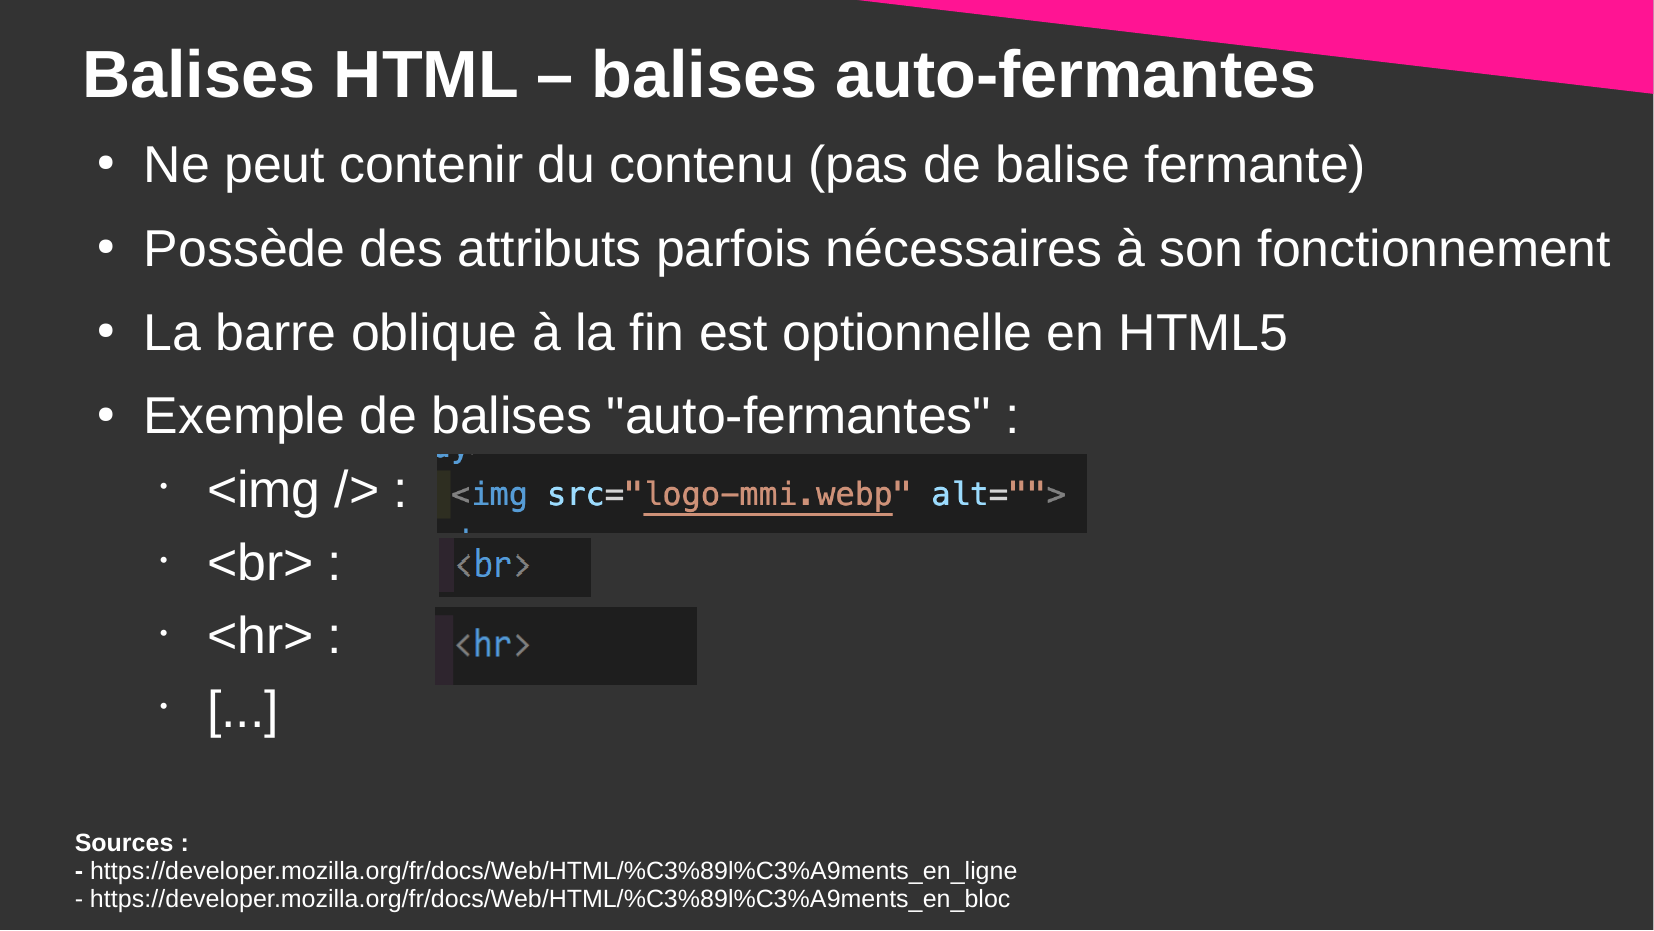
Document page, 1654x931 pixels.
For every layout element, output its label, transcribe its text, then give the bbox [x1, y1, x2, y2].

picture [437, 454, 1087, 534]
picture [439, 538, 591, 597]
title Balises HTML – balises auto-fermantes [82, 37, 1571, 112]
text_box [857, 0, 1654, 94]
list Ne peut contenir du contenu (pas de balise fermante) Possède des attributs parfois nécessaires à son fonctionnement La barre oblique à la fin est optionnelle en HTML5 Exemple de balises "auto-fermantes" : <img /> : <br> : <hr> : [...] [80, 135, 1620, 777]
picture [435, 607, 697, 685]
text_box Sources : - https://developer.mozilla.org/fr/docs/Web/HTML/%C3%89l%C3%A9ments_en_ligne - https://developer.mozilla.org/fr/docs/Web/HTML/%C3%89l%C3%A9ments_en_bloc [59, 821, 1546, 920]
